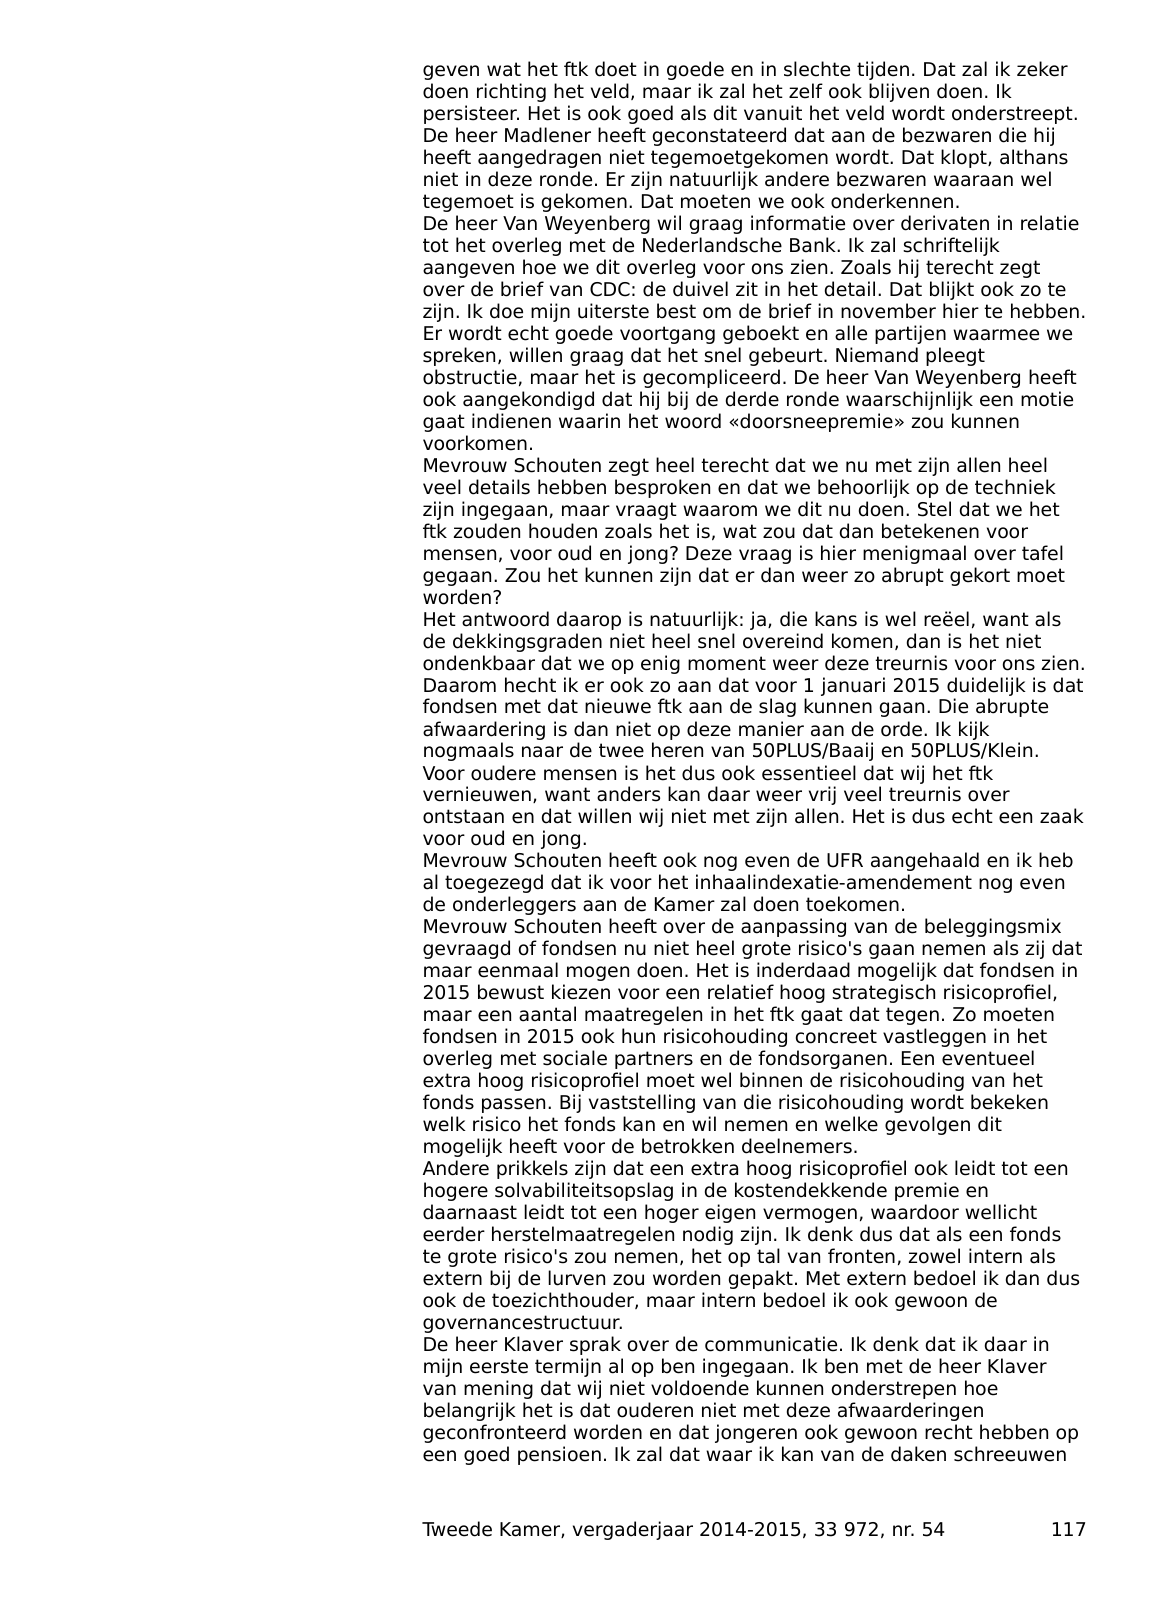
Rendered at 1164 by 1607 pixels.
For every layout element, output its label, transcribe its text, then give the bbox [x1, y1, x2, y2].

text De heer Madlener heeft geconstateerd dat aan de bezwaren die hij heeft aangedragen niet tegemoetgekomen wordt. Dat klopt, althans niet in deze ronde. Er zijn natuurlijk andere bezwaren waaraan wel tegemoet is gekomen. Dat moeten we ook onderkennen. [422, 125, 1087, 213]
text Mevrouw Schouten heeft ook nog even de UFR aangehaald en ik heb al toegezegd dat ik voor het inhaalindexatie-amendement nog even de onderleggers aan de Kamer zal doen toekomen. [422, 850, 1087, 916]
text Het antwoord daarop is natuurlijk: ja, die kans is wel reëel, want als de dekkingsgraden niet heel snel overeind komen, dan is het niet ondenkbaar dat we op enig moment weer deze treurnis voor ons zien. Daarom hecht ik er ook zo aan dat voor 1 januari 2015 duidelijk is dat fondsen met dat nieuwe ftk aan de slag kunnen gaan. Die abrupte afwaardering is dan niet op deze manier aan de orde. Ik kijk nogmaals naar de twee heren van 50PLUS/Baaij en 50PLUS/Klein. [422, 608, 1087, 762]
text De heer Klaver sprak over de communicatie. Ik denk dat ik daar in mijn eerste termijn al op ben ingegaan. Ik ben met de heer Klaver van mening dat wij niet voldoende kunnen onderstrepen hoe belangrijk het is dat ouderen niet met deze afwaarderingen geconfronteerd worden en dat jongeren ook gewoon recht hebben op een goed pensioen. Ik zal dat waar ik kan van de daken schreeuwen [422, 1334, 1087, 1466]
text Andere prikkels zijn dat een extra hoog risicoprofiel ook leidt tot een hogere solvabiliteitsopslag in de kostendekkende premie en daarnaast leidt tot een hoger eigen vermogen, waardoor wellicht eerder herstelmaatregelen nodig zijn. Ik denk dus dat als een fonds te grote risico's zou nemen, het op tal van fronten, zowel intern als extern bij de lurven zou worden gepakt. Met extern bedoel ik dan dus ook de toezichthouder, maar intern bedoel ik ook gewoon de governancestructuur. [422, 1158, 1087, 1334]
text Mevrouw Schouten zegt heel terecht dat we nu met zijn allen heel veel details hebben besproken en dat we behoorlijk op de techniek zijn ingegaan, maar vraagt waarom we dit nu doen. Stel dat we het ftk zouden houden zoals het is, wat zou dat dan betekenen voor mensen, voor oud en jong? Deze vraag is hier menigmaal over tafel gegaan. Zou het kunnen zijn dat er dan weer zo abrupt gekort moet worden? [422, 455, 1087, 608]
text Voor oudere mensen is het dus ook essentieel dat wij het ftk vernieuwen, want anders kan daar weer vrij veel treurnis over ontstaan en dat willen wij niet met zijn allen. Het is dus echt een zaak voor oud en jong. [422, 762, 1087, 850]
text Mevrouw Schouten heeft over de aanpassing van de beleggingsmix gevraagd of fondsen nu niet heel grote risico's gaan nemen als zij dat maar eenmaal mogen doen. Het is inderdaad mogelijk dat fondsen in 2015 bewust kiezen voor een relatief hoog strategisch risicoprofiel, maar een aantal maatregelen in het ftk gaat dat tegen. Zo moeten fondsen in 2015 ook hun risicohouding concreet vastleggen in het overleg met sociale partners en de fondsorganen. Een eventueel extra hoog risicoprofiel moet wel binnen de risicohouding van het fonds passen. Bij vaststelling van die risicohouding wordt bekeken welk risico het fonds kan en wil nemen en welke gevolgen dit mogelijk heeft voor de betrokken deelnemers. [422, 916, 1087, 1158]
text De heer Van Weyenberg wil graag informatie over derivaten in relatie tot het overleg met de Nederlandsche Bank. Ik zal schriftelijk aangeven hoe we dit overleg voor ons zien. Zoals hij terecht zegt over de brief van CDC: de duivel zit in het detail. Dat blijkt ook zo te zijn. Ik doe mijn uiterste best om de brief in november hier te hebben. Er wordt echt goede voortgang geboekt en alle partijen waarmee we spreken, willen graag dat het snel gebeurt. Niemand pleegt obstructie, maar het is gecompliceerd. De heer Van Weyenberg heeft ook aangekondigd dat hij bij de derde ronde waarschijnlijk een motie gaat indienen waarin het woord «doorsneepremie» zou kunnen voorkomen. [422, 213, 1087, 455]
text geven wat het ftk doet in goede en in slechte tijden. Dat zal ik zeker doen richting het veld, maar ik zal het zelf ook blijven doen. Ik persisteer. Het is ook goed als dit vanuit het veld wordt onderstreept. [422, 59, 1087, 125]
